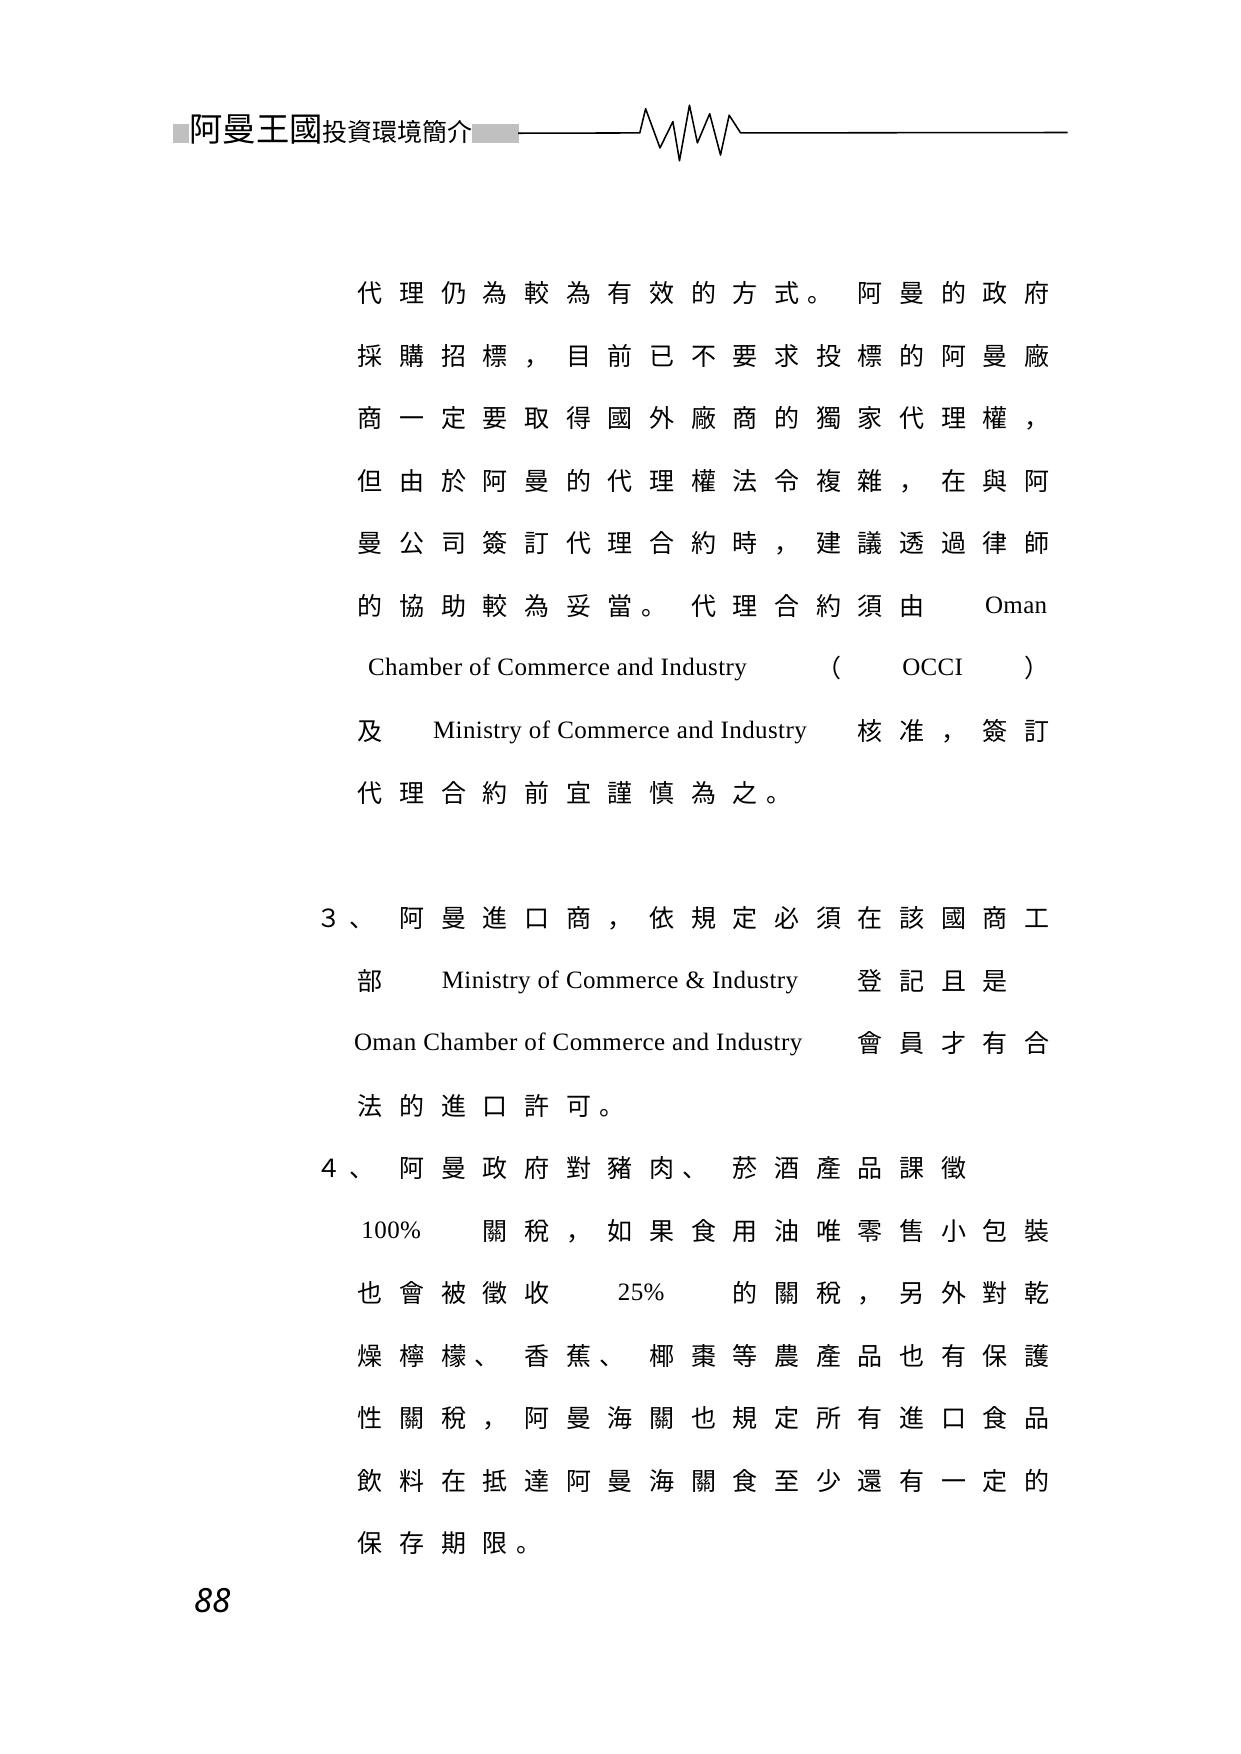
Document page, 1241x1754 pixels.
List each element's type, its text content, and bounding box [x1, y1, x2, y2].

text 代理仍為較為有效的方式。阿曼的政府採購招標，目前已不要求投標的阿曼廠商一定要取得國外廠商的獨家代理權，但由於阿曼的代理權法令複雜，在與阿曼公司簽訂代理合約時，建議透過律師的協助較為妥當。代理合約須由Oman Chamber of Commerce and Industry（OCCI）及Ministry of Commerce and Industry核准，簽訂代理合約前宜謹慎為之。 [281, 250, 1058, 813]
text ４、阿曼政府對豬肉、菸酒產品課徵100%關稅，如果食用油唯零售小包裝也會被徵收25%的關稅，另外對乾燥檸檬、香蕉、椰棗等農產品也有保護性關稅，阿曼海關也規定所有進口食品飲料在抵達阿曼海關食至少還有一定的保存期限。 [281, 1125, 1058, 1563]
text ３、阿曼進口商，依規定必須在該國商工部Ministry of Commerce & Industry登記且是Oman Chamber of Commerce and Industry會員才有合法的進口許可。 [281, 875, 1058, 1125]
